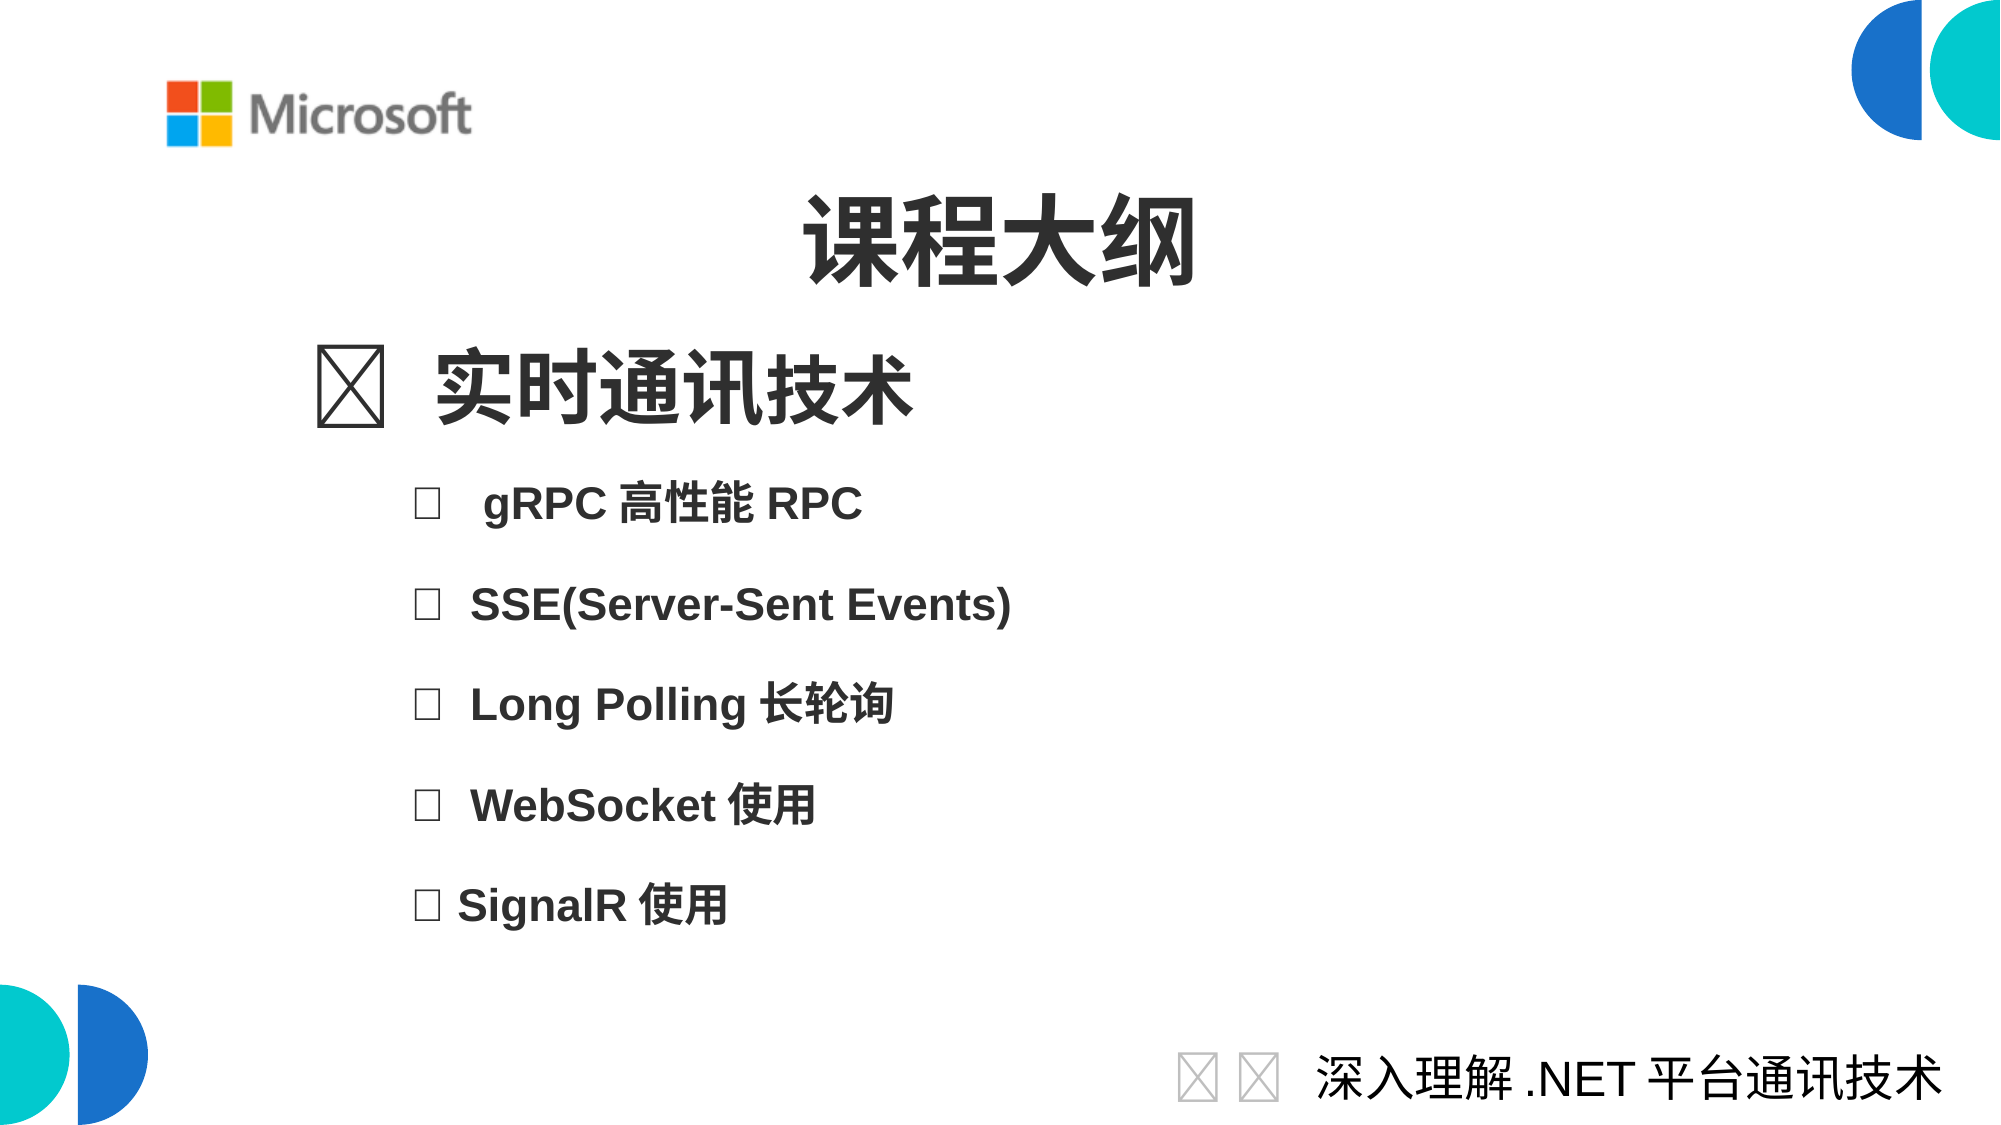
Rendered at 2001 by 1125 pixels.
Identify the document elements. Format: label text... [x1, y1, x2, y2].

text_box 🚀 gRPC高性能RPC 🚀 SSE(Server-Sent Events) 🚀 Long Polling长轮询 🚀 WebSocket使用 🚀 SignalR使用 [395, 466, 1725, 650]
title 课程大纲 [138, 145, 1862, 332]
picture [85, 41, 552, 189]
text_box ✅ 实时通讯技术 [295, 277, 1802, 461]
subtitle 🚀 🚀 深入理解.NET平台通讯技术 [1173, 1046, 1952, 1107]
